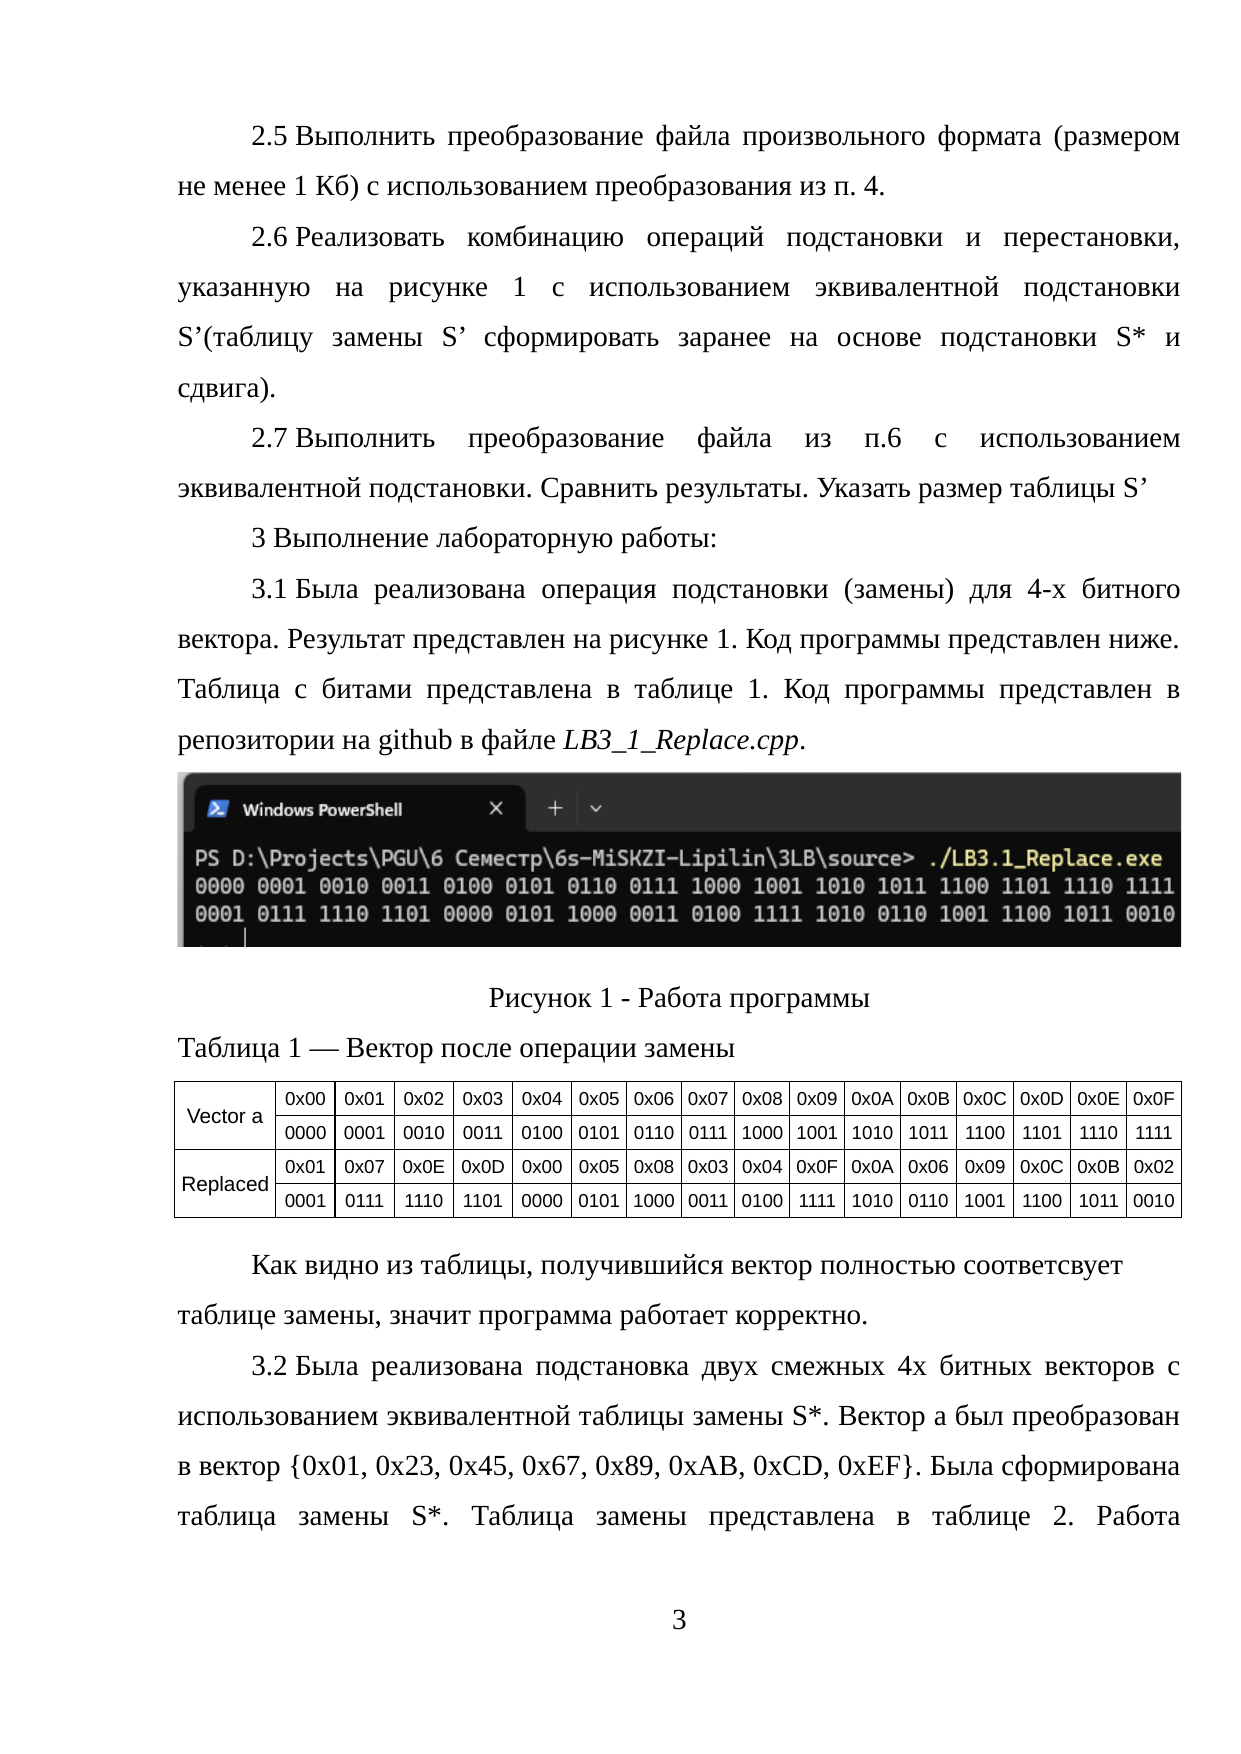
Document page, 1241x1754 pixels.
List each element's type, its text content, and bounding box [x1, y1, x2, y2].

table_cell 1000 [627, 1184, 681, 1217]
table_cell 0x00 [513, 1150, 571, 1183]
table_cell 0x05 [572, 1150, 626, 1183]
text Таблица 1 — Вектор после операции замены [177, 1031, 1181, 1064]
table_header 0x0C [957, 1082, 1013, 1115]
table_cell 1100 [957, 1116, 1013, 1149]
table_cell 1111 [790, 1184, 844, 1217]
table_cell 0x01 [276, 1150, 334, 1183]
table_cell 0110 [627, 1116, 681, 1149]
table_cell 0x07 [336, 1150, 394, 1183]
table_header 0x08 [735, 1082, 789, 1115]
table_cell 0100 [513, 1116, 571, 1149]
table_cell 0110 [901, 1184, 956, 1217]
table_header 0x0B [901, 1082, 956, 1115]
text Как видно из таблицы, получившийся вектор полностью соответсвует таблице замены, значит программа работает корректно. [177, 1247, 1181, 1331]
table_cell 0010 [1127, 1184, 1181, 1217]
table_cell 0000 [276, 1116, 334, 1149]
list Была реализована операция подстановки (замены) для 4-х битного вектора. Результат представлен на рисунке 1. Код программы представлен ниже. Таблица с битами представлена в таблице 1. Код программы представлен в репозитории на github в файле LB3_1_Replace.cpp. [177, 571, 1181, 755]
list Выполнить преобразование файла из п.6 с использованием эквивалентной подстановки. Сравнить результаты. Указать размер таблицы S’ [177, 420, 1181, 504]
table_header Vector a [175, 1082, 275, 1149]
table_cell 0x0F [790, 1150, 844, 1183]
table_cell 1010 [845, 1116, 900, 1149]
table_header 0x07 [682, 1082, 734, 1115]
table_cell 0x02 [1127, 1150, 1181, 1183]
table_cell 0011 [454, 1116, 512, 1149]
table_cell 0111 [682, 1116, 734, 1149]
table_cell 0x06 [901, 1150, 956, 1183]
table_cell 1011 [1071, 1184, 1126, 1217]
table_header 0x09 [790, 1082, 844, 1115]
table_cell 0001 [336, 1116, 394, 1149]
table_cell 1110 [1071, 1116, 1126, 1149]
table_cell 0x08 [627, 1150, 681, 1183]
table_cell 0011 [682, 1184, 734, 1217]
picture [177, 772, 1182, 947]
table_cell 0000 [513, 1184, 571, 1217]
table_header 0x03 [454, 1082, 512, 1115]
table_cell 0100 [735, 1184, 789, 1217]
table_cell Replaced [175, 1150, 275, 1217]
list Выполнить преобразование файла произвольного формата (размером не менее 1 Кб) с использованием преобразования из п. 4. [177, 118, 1181, 202]
table_cell 1000 [735, 1116, 789, 1149]
table_header 0x0E [1071, 1082, 1126, 1115]
table_header 0x06 [627, 1082, 681, 1115]
table_header 0x01 [336, 1082, 394, 1115]
table_header 0x04 [513, 1082, 571, 1115]
table_cell 0x03 [682, 1150, 734, 1183]
table_header 0x0D [1014, 1082, 1070, 1115]
table_cell 1111 [1127, 1116, 1181, 1149]
table_cell 1010 [845, 1184, 900, 1217]
table_cell 1001 [790, 1116, 844, 1149]
table_cell 1101 [454, 1184, 512, 1217]
table_cell 0x0C [1014, 1150, 1070, 1183]
table_header 0x02 [395, 1082, 453, 1115]
table_cell 0111 [336, 1184, 394, 1217]
table_cell 1110 [395, 1184, 453, 1217]
table_cell 0x0B [1071, 1150, 1126, 1183]
table_cell 1011 [901, 1116, 956, 1149]
table_cell 0x0A [845, 1150, 900, 1183]
list Была реализована подстановка двух смежных 4х битных векторов с использованием эквивалентной таблицы замены S*. Вектор а был преобразован в вектор {0x01, 0x23, 0x45, 0x67, 0x89, 0xAB, 0xCD, 0xEF}. Была сформирована таблица замены S*. Таблица замены представлена в таблице 2. Работа [177, 1348, 1181, 1532]
table_cell 0101 [572, 1116, 626, 1149]
table_cell 1001 [957, 1184, 1013, 1217]
table_header 0x05 [572, 1082, 626, 1115]
table_header 0x0F [1127, 1082, 1181, 1115]
table_cell 0x04 [735, 1150, 789, 1183]
table_cell 1101 [1014, 1116, 1070, 1149]
table_cell 0x0D [454, 1150, 512, 1183]
table_cell 1100 [1014, 1184, 1070, 1217]
list Реализовать комбинацию операций подстановки и перестановки, указанную на рисунке 1 с использованием эквивалентной подстановки S’(таблицу замены S’ сформировать заранее на основе подстановки S* и сдвига). [177, 219, 1181, 403]
table_header 0x0A [845, 1082, 900, 1115]
table_cell 0x09 [957, 1150, 1013, 1183]
table_header 0x00 [276, 1082, 334, 1115]
text Рисунок 1 - Работа программы [177, 947, 1181, 1014]
table_cell 0010 [395, 1116, 453, 1149]
table_cell 0x0E [395, 1150, 453, 1183]
table_cell 0001 [276, 1184, 334, 1217]
table_cell 0101 [572, 1184, 626, 1217]
list Выполнение лабораторную работы: [177, 521, 1181, 554]
